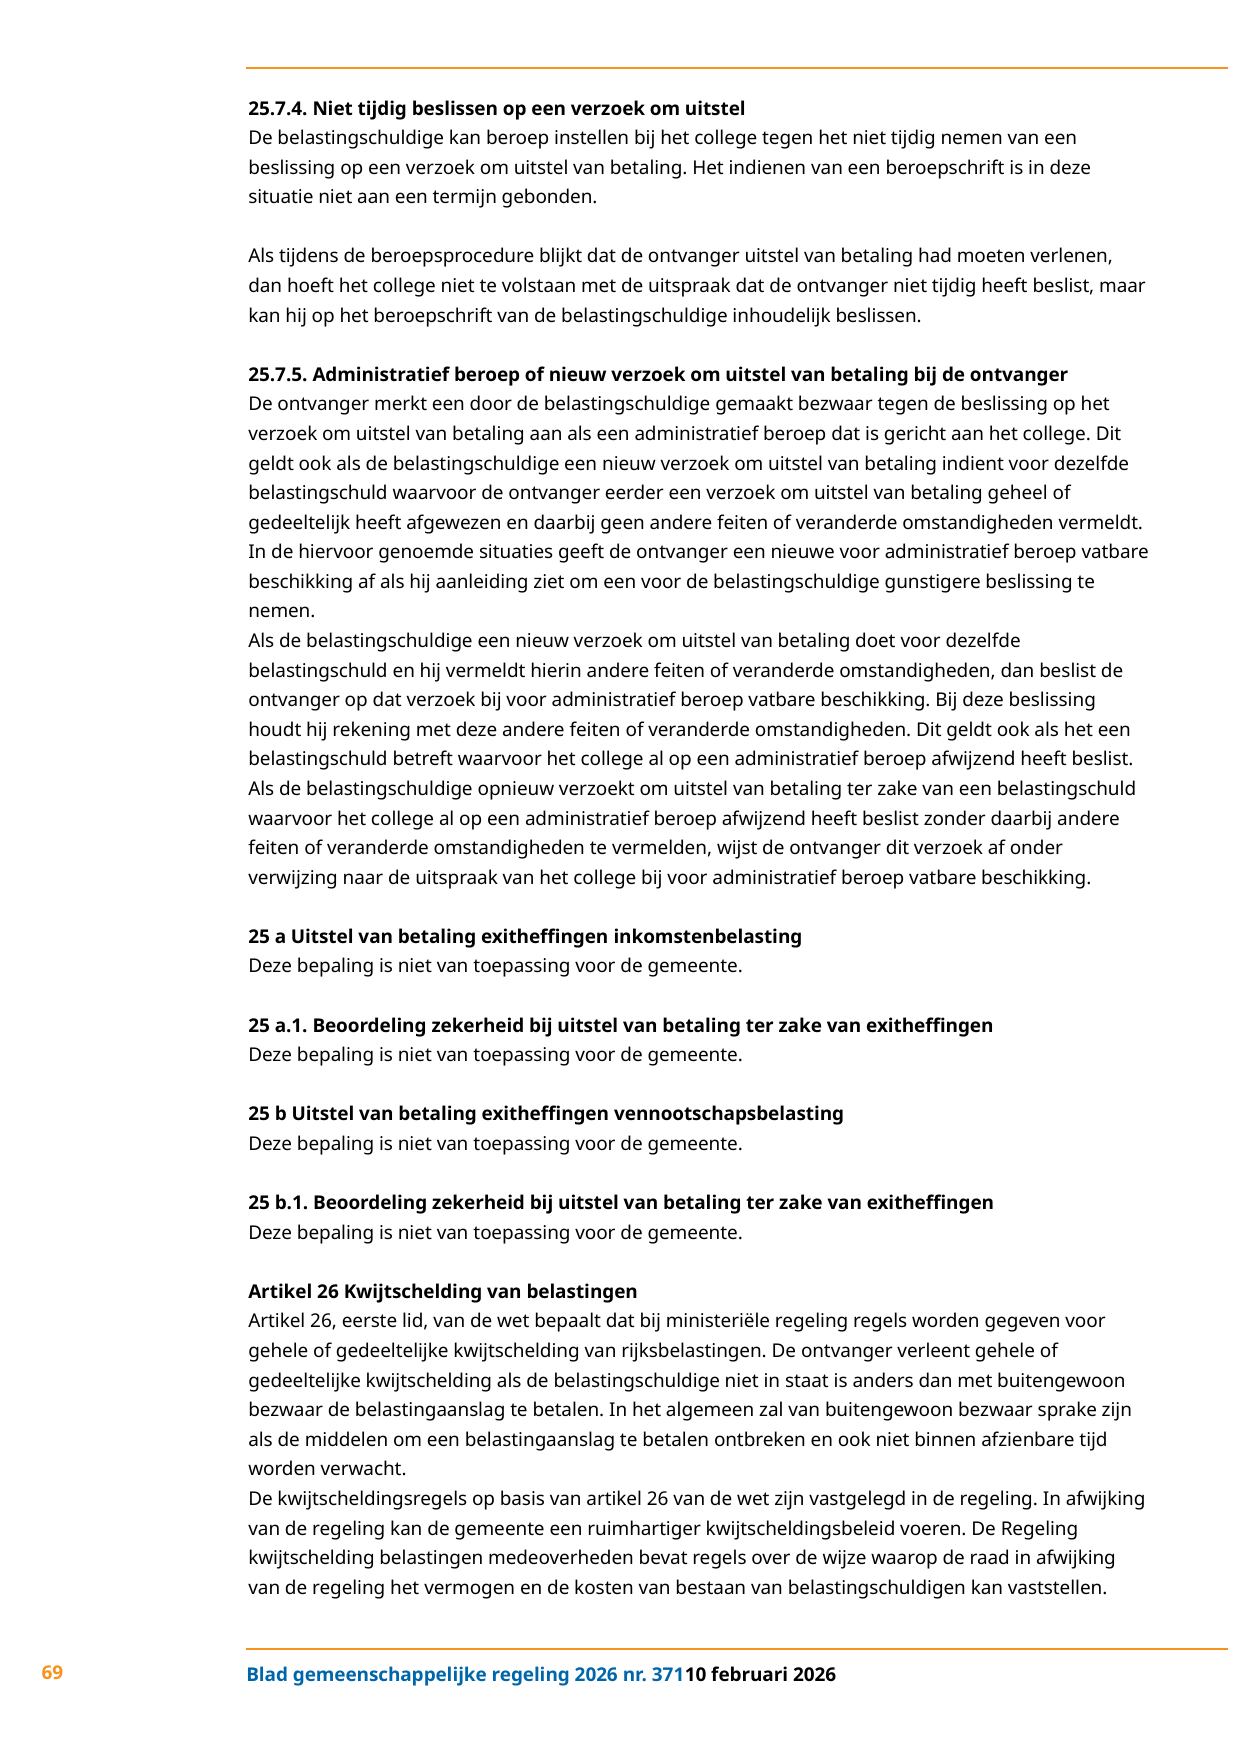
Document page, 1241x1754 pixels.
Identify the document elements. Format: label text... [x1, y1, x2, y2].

text 25 b.1. Beoordeling zekerheid bij uitstel van betaling ter zake van exitheffingen [248, 1189, 1152, 1215]
text Deze bepaling is niet van toepassing voor de gemeente. [248, 1041, 1152, 1067]
text De ontvanger merkt een door de belastingschuldige gemaakt bezwaar tegen de beslissing op het verzoek om uitstel van betaling aan als een administratief beroep dat is gericht aan het college. Dit geldt ook als de belastingschuldige een nieuw verzoek om uitstel van betaling indient voor dezelfde belastingschuld waarvoor de ontvanger eerder een verzoek om uitstel van betaling geheel of gedeeltelijk heeft afgewezen en daarbij geen andere feiten of veranderde omstandigheden vermeldt. [248, 391, 1152, 535]
text Artikel 26 Kwijtschelding van belastingen [248, 1278, 1152, 1304]
text Deze bepaling is niet van toepassing voor de gemeente. [248, 953, 1152, 978]
text 25.7.5. Administratief beroep of nieuw verzoek om uitstel van betaling bij de ontvanger [248, 361, 1152, 387]
text 25.7.4. Niet tijdig beslissen op een verzoek om uitstel [248, 95, 1152, 121]
text Als tijdens de beroepsprocedure blijkt dat de ontvanger uitstel van betaling had moeten verlenen, dan hoeft het college niet te volstaan met de uitspraak dat de ontvanger niet tijdig heeft beslist, maar kan hij op het beroepschrift van de belastingschuldige inhoudelijk beslissen. [248, 243, 1152, 328]
text In de hiervoor genoemde situaties geeft de ontvanger een nieuwe voor administratief beroep vatbare beschikking af als hij aanleiding ziet om een voor de belastingschuldige gunstigere beslissing te nemen. [248, 538, 1152, 623]
text Deze bepaling is niet van toepassing voor de gemeente. [248, 1130, 1152, 1156]
text Deze bepaling is niet van toepassing voor de gemeente. [248, 1219, 1152, 1245]
text De kwijtscheldingsregels op basis van artikel 26 van de wet zijn vastgelegd in de regeling. In afwijking van de regeling kan de gemeente een ruimhartiger kwijtscheldingsbeleid voeren. De Regeling kwijtschelding belastingen medeoverheden bevat regels over de wijze waarop de raad in afwijking van de regeling het vermogen en de kosten van bestaan van belastingschuldigen kan vaststellen. [248, 1485, 1152, 1600]
text Artikel 26, eerste lid, van de wet bepaalt dat bij ministeriële regeling regels worden gegeven voor gehele of gedeeltelijke kwijtschelding van rijksbelastingen. De ontvanger verleent gehele of gedeeltelijke kwijtschelding als de belastingschuldige niet in staat is anders dan met buitengewoon bezwaar de belastingaanslag te betalen. In het algemeen zal van buitengewoon bezwaar sprake zijn als de middelen om een belastingaanslag te betalen ontbreken en ook niet binnen afzienbare tijd worden verwacht. [248, 1308, 1152, 1481]
text 25 a Uitstel van betaling exitheffingen inkomstenbelasting [248, 923, 1152, 949]
text De belastingschuldige kan beroep instellen bij het college tegen het niet tijdig nemen van een beslissing op een verzoek om uitstel van betaling. Het indienen van een beroepschrift is in deze situatie niet aan een termijn gebonden. [248, 124, 1152, 209]
text Als de belastingschuldige opnieuw verzoekt om uitstel van betaling ter zake van een belastingschuld waarvoor het college al op een administratief beroep afwijzend heeft beslist zonder daarbij andere feiten of veranderde omstandigheden te vermelden, wijst de ontvanger dit verzoek af onder verwijzing naar de uitspraak van het college bij voor administratief beroep vatbare beschikking. [248, 775, 1152, 890]
text Als de belastingschuldige een nieuw verzoek om uitstel van betaling doet voor dezelfde belastingschuld en hij vermeldt hierin andere feiten of veranderde omstandigheden, dan beslist de ontvanger op dat verzoek bij voor administratief beroep vatbare beschikking. Bij deze beslissing houdt hij rekening met deze andere feiten of veranderde omstandigheden. Dit geldt ook als het een belastingschuld betreft waarvoor het college al op een administratief beroep afwijzend heeft beslist. [248, 627, 1152, 771]
text 25 a.1. Beoordeling zekerheid bij uitstel van betaling ter zake van exitheffingen [248, 1012, 1152, 1038]
picture [41, 47, 231, 172]
text 25 b Uitstel van betaling exitheffingen vennootschapsbelasting [248, 1101, 1152, 1126]
